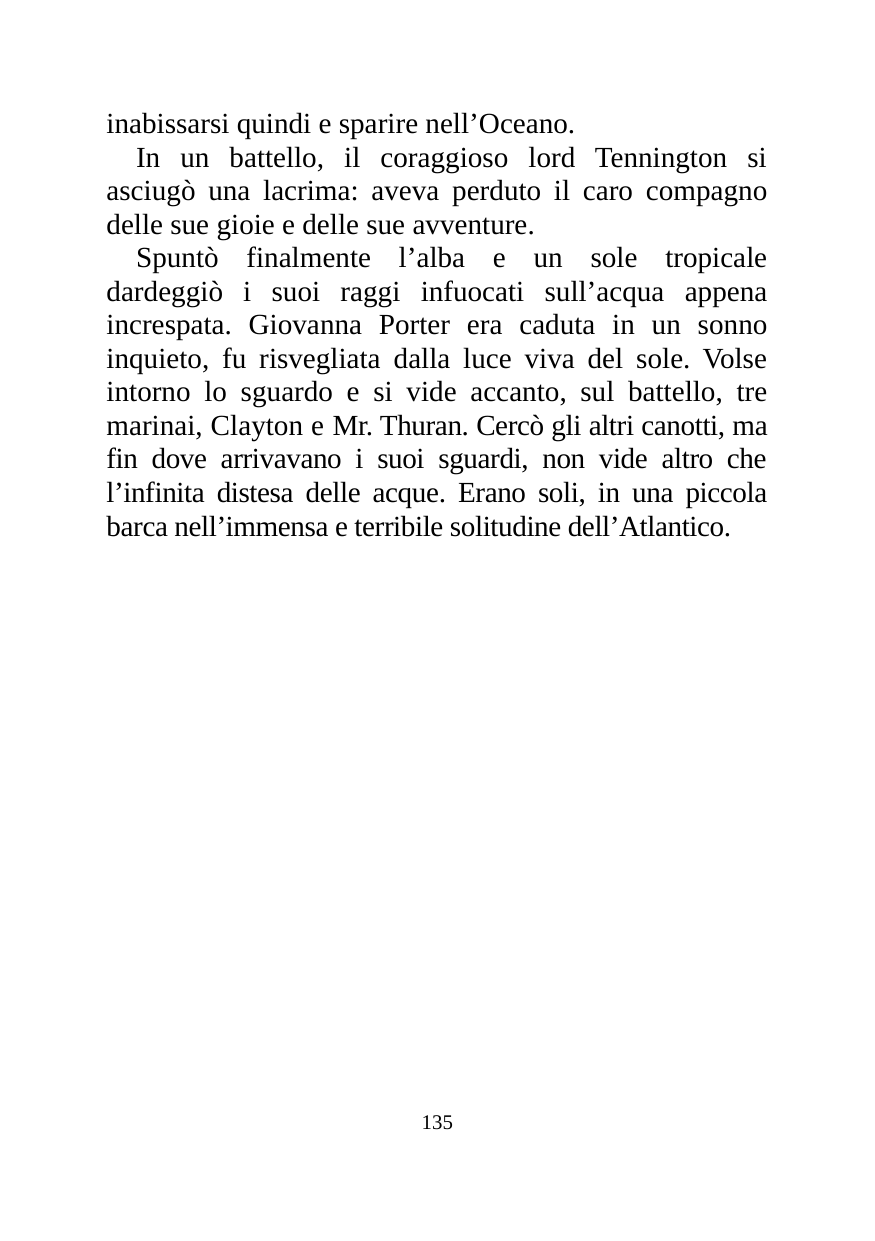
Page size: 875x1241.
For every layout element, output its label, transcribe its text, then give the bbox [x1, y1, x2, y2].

text inabissarsi quindi e sparire nell’Oceano. [106, 106, 768, 140]
text In un battello, il coraggioso lord Tennington si asciugò una lacrima: aveva perduto il caro compagno delle sue gioie e delle sue avventure. [106, 140, 768, 240]
text Spuntò finalmente l’alba e un sole tropicale dardeggiò i suoi raggi infuocati sull’acqua appena increspata. Giovanna Porter era caduta in un sonno inquieto, fu risvegliata dalla luce viva del sole. Volse intorno lo sguardo e si vide accanto, sul battello, tre marinai, Clayton e Mr. Thuran. Cercò gli altri canotti, ma fin dove arrivavano i suoi sguardi, non vide altro che l’infinita distesa delle acque. Erano soli, in una piccola barca nell’immensa e terribile solitudine dell’Atlantico. [106, 240, 768, 542]
